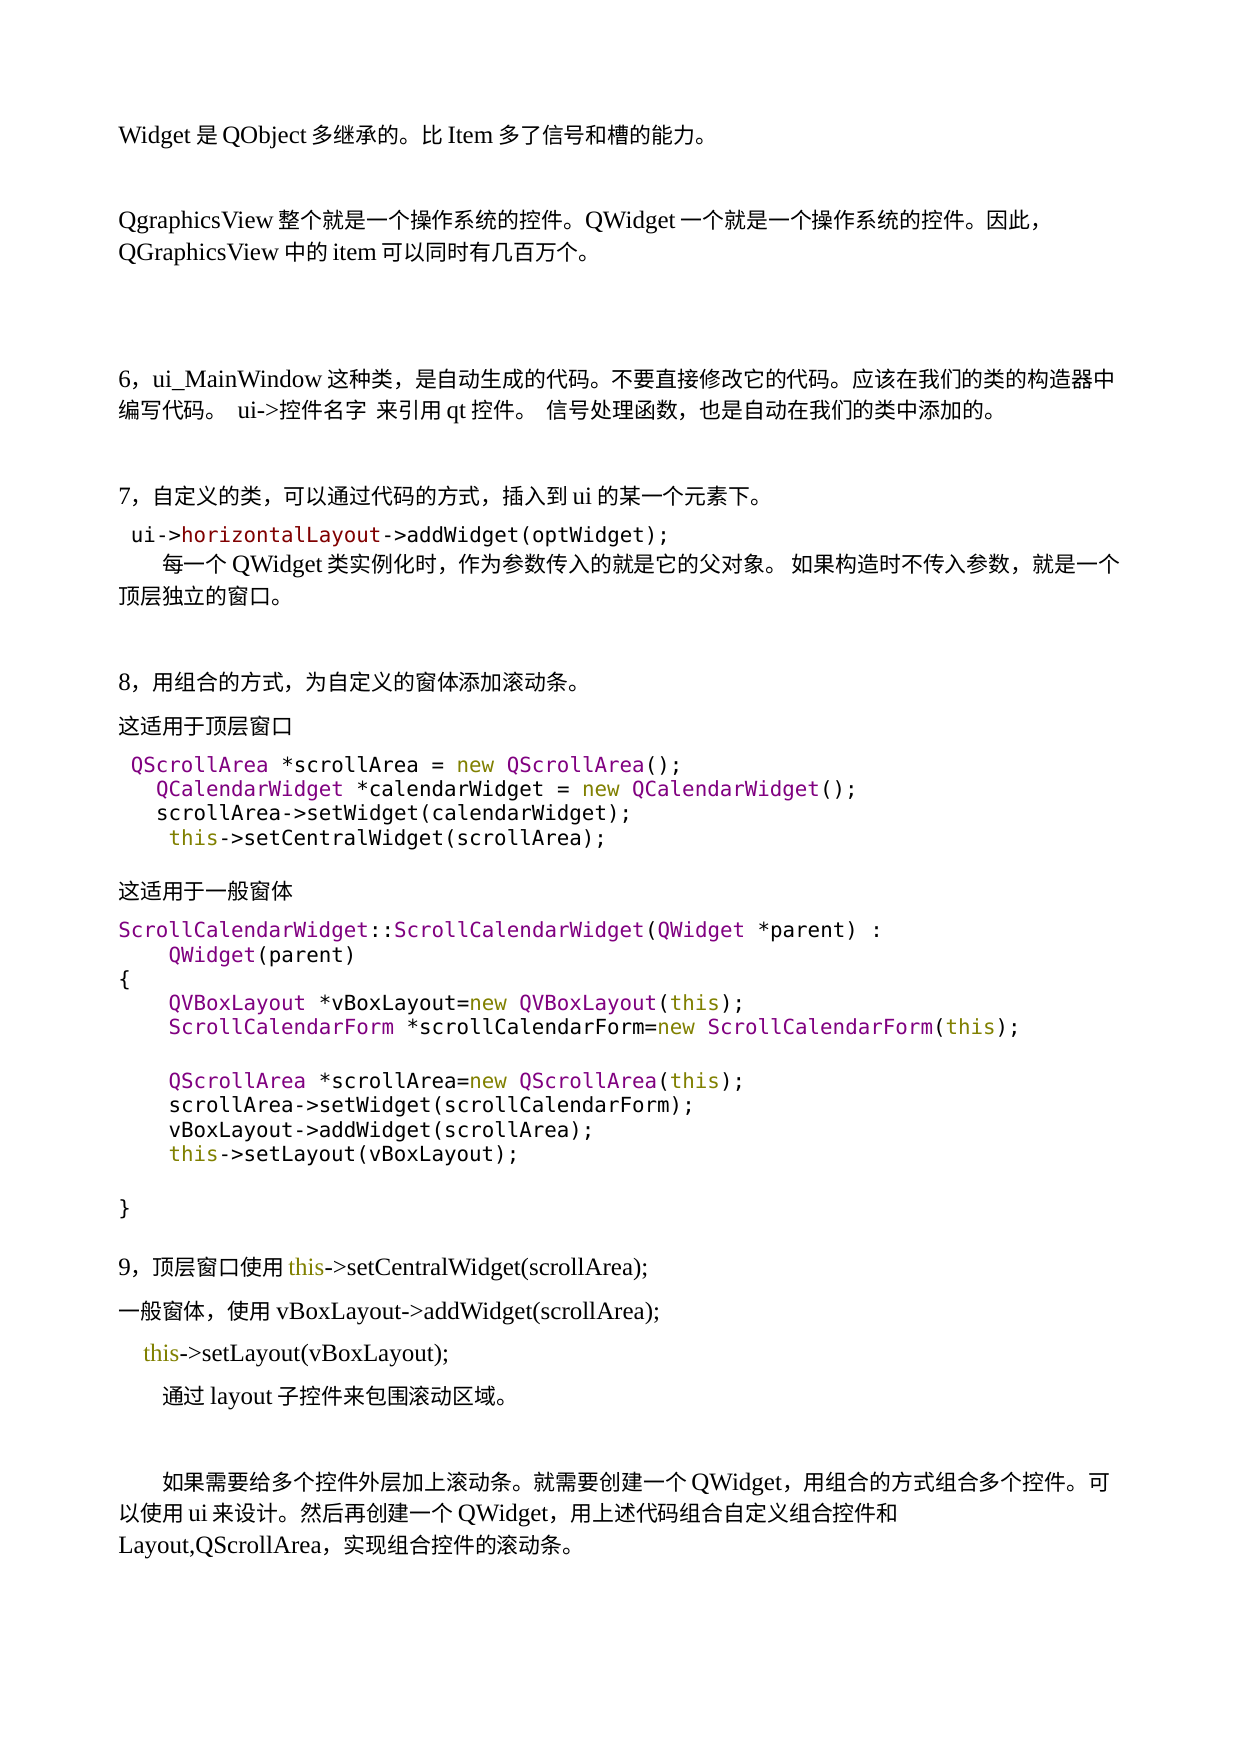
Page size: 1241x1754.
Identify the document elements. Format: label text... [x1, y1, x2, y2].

text 通过layout子控件来包围滚动区域。 [118, 1379, 1122, 1411]
text 如果需要给多个控件外层加上滚动条。就需要创建一个QWidget，用组合的方式组合多个控件。可以使用ui来设计。然后再创建一个QWidget，用上述代码组合自定义组合控件和Layout,QScrollArea，实现组合控件的滚动条。 [118, 1464, 1122, 1559]
text scrollArea->setWidget(calendarWidget); [118, 801, 1122, 826]
text this->setCentralWidget(scrollArea); [118, 826, 1122, 850]
text } [118, 1196, 1122, 1220]
text 7，自定义的类，可以通过代码的方式，插入到ui的某一个元素下。 [118, 479, 1122, 511]
text Widget是QObject多继承的。比Item多了信号和槽的能力。 [118, 118, 1122, 150]
text QCalendarWidget *calendarWidget = new QCalendarWidget(); [118, 777, 1122, 801]
text 一般窗体，使用 vBoxLayout->addWidget(scrollArea); [118, 1294, 1122, 1325]
text QScrollArea *scrollArea = new QScrollArea(); [118, 753, 1122, 777]
text this->setLayout(vBoxLayout); [118, 1142, 1122, 1166]
text scrollArea->setWidget(scrollCalendarForm); [118, 1093, 1122, 1118]
text 6，ui_MainWindow这种类，是自动生成的代码。不要直接修改它的代码。应该在我们的类的构造器中编写代码。 ui->控件名字 来引用qt控件。 信号处理函数，也是自动在我们的类中添加的。 [118, 362, 1122, 425]
text 8，用组合的方式，为自定义的窗体添加滚动条。 [118, 664, 1122, 696]
text ScrollCalendarWidget::ScrollCalendarWidget(QWidget *parent) : [118, 918, 1122, 943]
text ScrollCalendarForm *scrollCalendarForm=new ScrollCalendarForm(this); [118, 1015, 1122, 1040]
text QScrollArea *scrollArea=new QScrollArea(this); [118, 1069, 1122, 1093]
text QWidget(parent) [118, 943, 1122, 967]
text 这适用于一般窗体 [118, 874, 1122, 906]
text QVBoxLayout *vBoxLayout=new QVBoxLayout(this); [118, 991, 1122, 1015]
text QgraphicsView整个就是一个操作系统的控件。QWidget一个就是一个操作系统的控件。因此，QGraphicsView中的item可以同时有几百万个。 [118, 203, 1122, 267]
text 每一个QWidget类实例化时，作为参数传入的就是它的父对象。 如果构造时不传入参数，就是一个顶层独立的窗口。 [118, 547, 1122, 611]
text 这适用于顶层窗口 [118, 709, 1122, 740]
text vBoxLayout->addWidget(scrollArea); [118, 1118, 1122, 1142]
text { [118, 967, 1122, 991]
text this->setLayout(vBoxLayout); [118, 1338, 1122, 1367]
text 9，顶层窗口使用this->setCentralWidget(scrollArea); [118, 1249, 1122, 1281]
text ui->horizontalLayout->addWidget(optWidget); [118, 523, 1122, 547]
